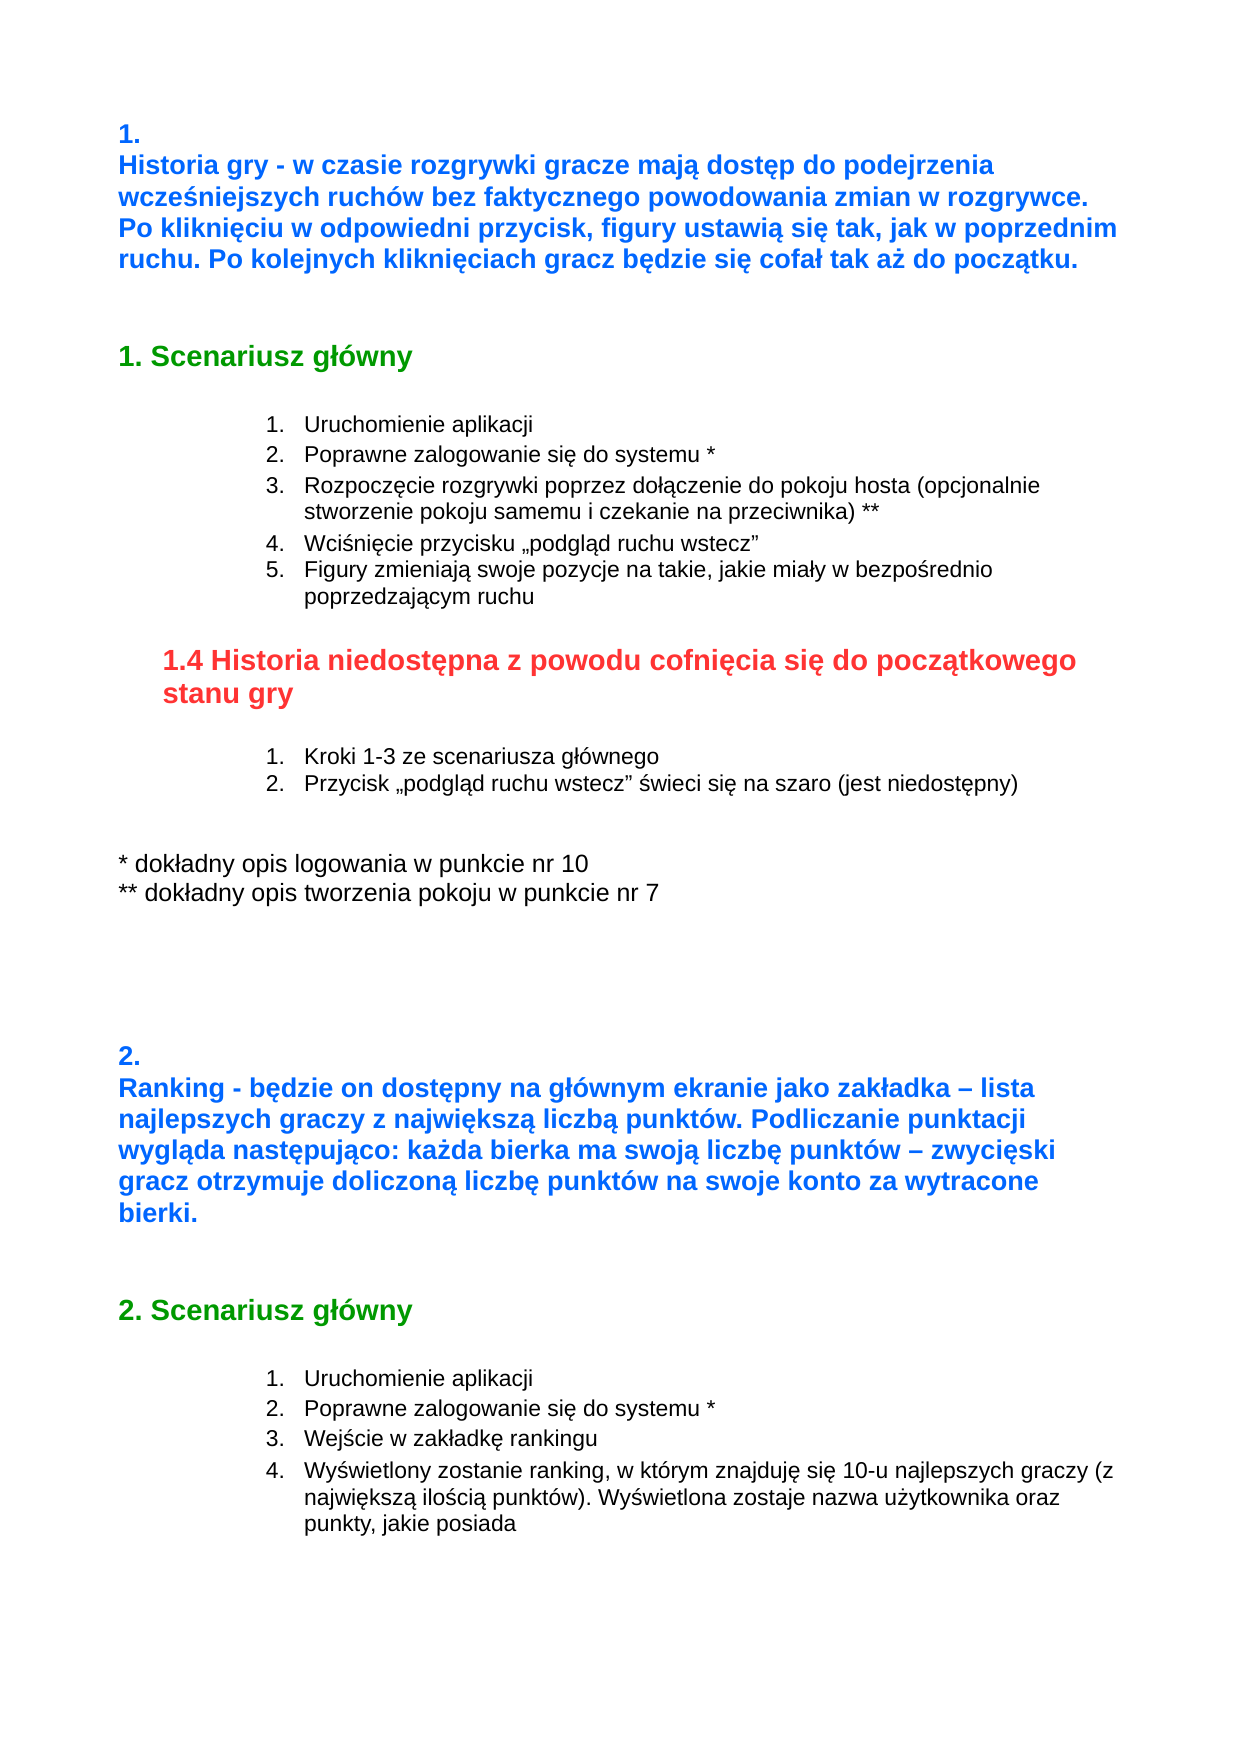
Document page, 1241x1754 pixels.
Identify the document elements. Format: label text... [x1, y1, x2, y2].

text ** dokładny opis tworzenia pokoju w punkcie nr 7 [118, 877, 1122, 906]
list Rozpoczęcie rozgrywki poprzez dołączenie do pokoju hosta (opcjonalnie stworzenie pokoju samemu i czekanie na przeciwnika) ** [266, 472, 1122, 524]
text gracz otrzymuje doliczoną liczbę punktów na swoje konto za wytracone [118, 1165, 1122, 1197]
list Wciśnięcie przycisku „podgląd ruchu wstecz” [266, 530, 1122, 556]
list Uruchomienie aplikacji [266, 411, 1122, 437]
text bierki. [118, 1197, 1122, 1228]
text Historia gry - w czasie rozgrywki gracze mają dostęp do podejrzenia wcześniejszych ruchów bez faktycznego powodowania zmian w rozgrywce. Po kliknięciu w odpowiedni przycisk, figury ustawią się tak, jak w poprzednim ruchu. Po kolejnych kliknięciach gracz będzie się cofał tak aż do początku. [118, 149, 1122, 274]
list 1.4 Historia niedostępna z powodu cofnięcia się do początkowego stanu gry [118, 643, 1122, 710]
text 2. [118, 1040, 1122, 1072]
list Poprawne zalogowanie się do systemu * [266, 441, 1122, 468]
text Ranking - będzie on dostępny na głównym ekranie jako zakładka – lista [118, 1072, 1122, 1103]
text 1. Scenariusz główny [118, 339, 1122, 373]
list Wejście w zakładkę rankingu [266, 1425, 1122, 1452]
text * dokładny opis logowania w punkcie nr 10 [118, 849, 1122, 877]
list Przycisk „podgląd ruchu wstecz” świeci się na szaro (jest niedostępny) [266, 770, 1122, 796]
list Uruchomienie aplikacji [266, 1364, 1122, 1391]
list Poprawne zalogowanie się do systemu * [266, 1395, 1122, 1421]
text wygląda następująco: każda bierka ma swoją liczbę punktów – zwycięski [118, 1134, 1122, 1165]
list Kroki 1-3 ze scenariusza głównego [266, 743, 1122, 770]
list Wyświetlony zostanie ranking, w którym znajduję się 10-u najlepszych graczy (z największą ilością punktów). Wyświetlona zostaje nazwa użytkownika oraz punkty, jakie posiada [266, 1457, 1122, 1536]
text 1. [118, 118, 1122, 149]
text najlepszych graczy z największą liczbą punktów. Podliczanie punktacji [118, 1103, 1122, 1134]
text 2. Scenariusz główny [118, 1293, 1122, 1326]
list Figury zmieniają swoje pozycje na takie, jakie miały w bezpośrednio poprzedzającym ruchu [266, 556, 1122, 609]
